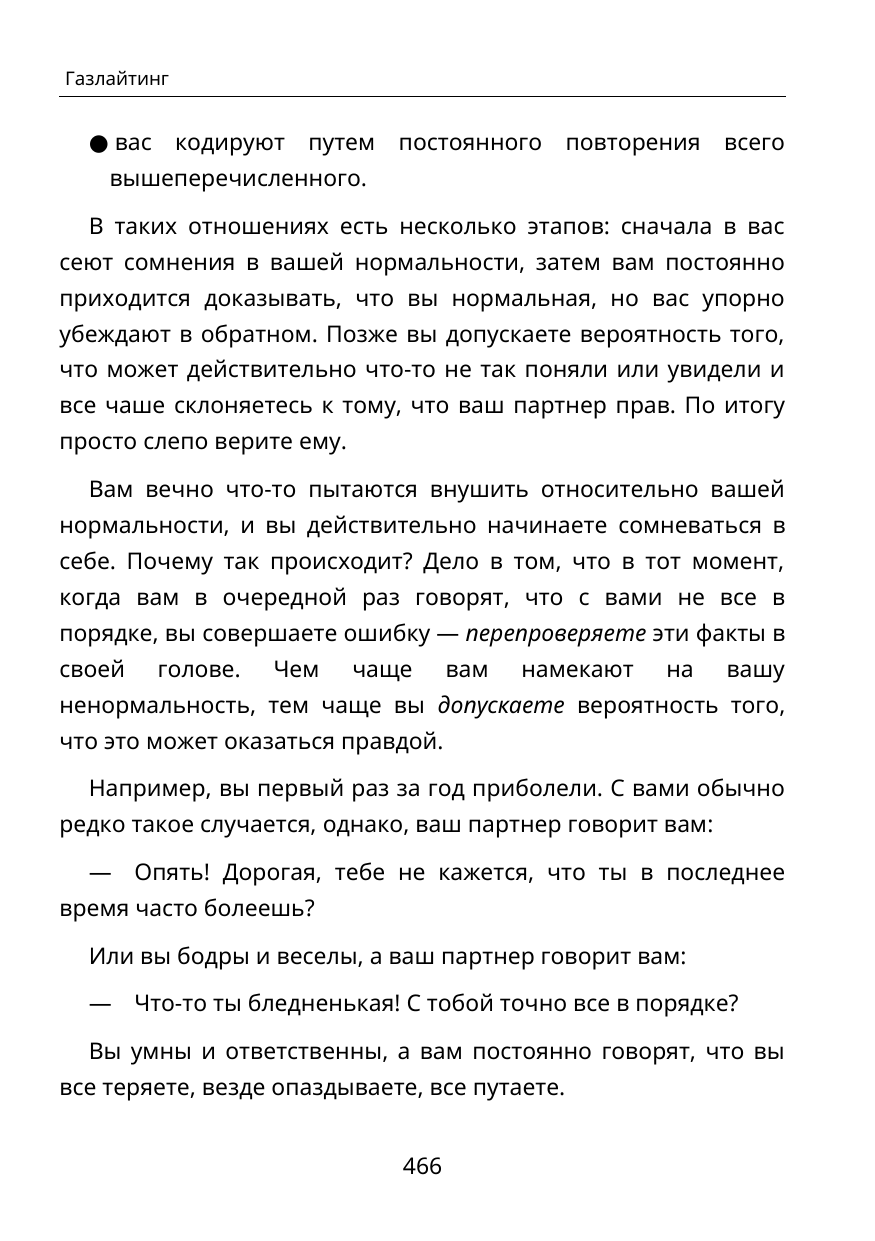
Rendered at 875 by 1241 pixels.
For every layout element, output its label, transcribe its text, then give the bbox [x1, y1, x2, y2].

list Опять! Дорогая, тебе не кажется, что ты в последнее время часто болеешь? [59, 856, 786, 923]
text Или вы бодры и веселы, а ваш партнер говорит вам: [59, 939, 786, 971]
text Например, вы первый раз за год приболели. С вами обычно редко такое случается, однако, ваш партнер говорит вам: [59, 772, 786, 839]
text Вы умны и ответственны, а вам постоянно говорят, что вы все теряете, везде опаздываете, все путаете. [59, 1035, 786, 1102]
list вас кодируют путем постоянного повторения всего вышеперечисленного. [88, 126, 786, 193]
list Что-то ты бледненькая! С тобой точно все в порядке? [59, 987, 786, 1018]
text В таких отношениях есть несколько этапов: сначала в вас сеют сомнения в вашей нормальности, затем вам постоянно приходится доказывать, что вы нормальная, но вас упорно убеждают в обратном. Позже вы допускаете вероятность того, что может действительно что-то не так поняли или увидели и все чаше склоняетесь к тому, что ваш партнер прав. По итогу просто слепо верите ему. [59, 210, 786, 457]
text Вам вечно что-то пытаются внушить относительно вашей нормальности, и вы действительно начинаете сомневаться в себе. Почему так происходит? Дело в том, что в тот момент, когда вам в очередной раз говорят, что с вами не все в порядке, вы совершаете ошибку — перепроверяете эти факты в своей голове. Чем чаще вам намекают на вашу ненормальность, тем чаще вы допускаете вероятность того, что это может оказаться правдой. [59, 473, 786, 756]
